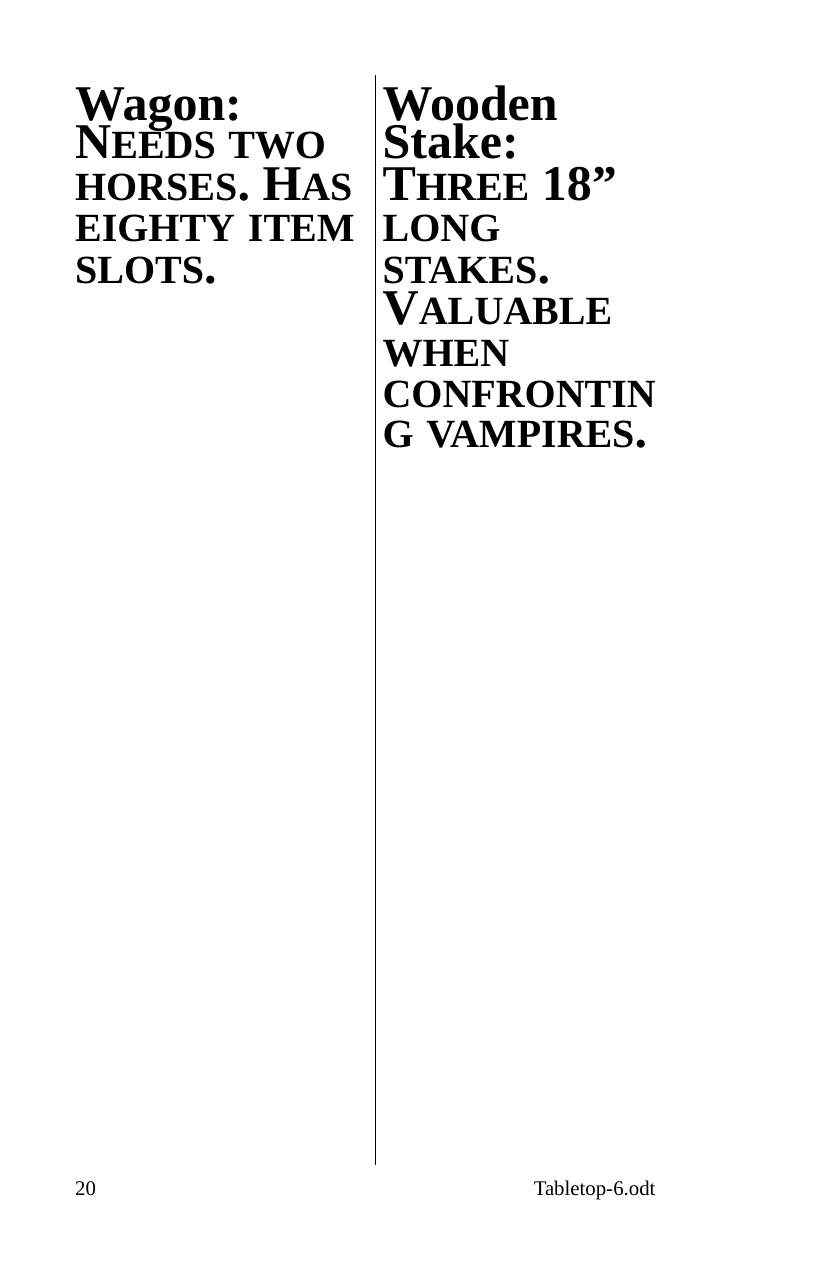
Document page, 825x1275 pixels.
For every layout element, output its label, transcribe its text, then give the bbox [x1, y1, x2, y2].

text Wooden Stake: Three 18” long stakes. Valuable when confronting vampires. [382, 87, 675, 458]
text Wagon: Needs two horses. Has eighty item slots. [75, 87, 367, 294]
